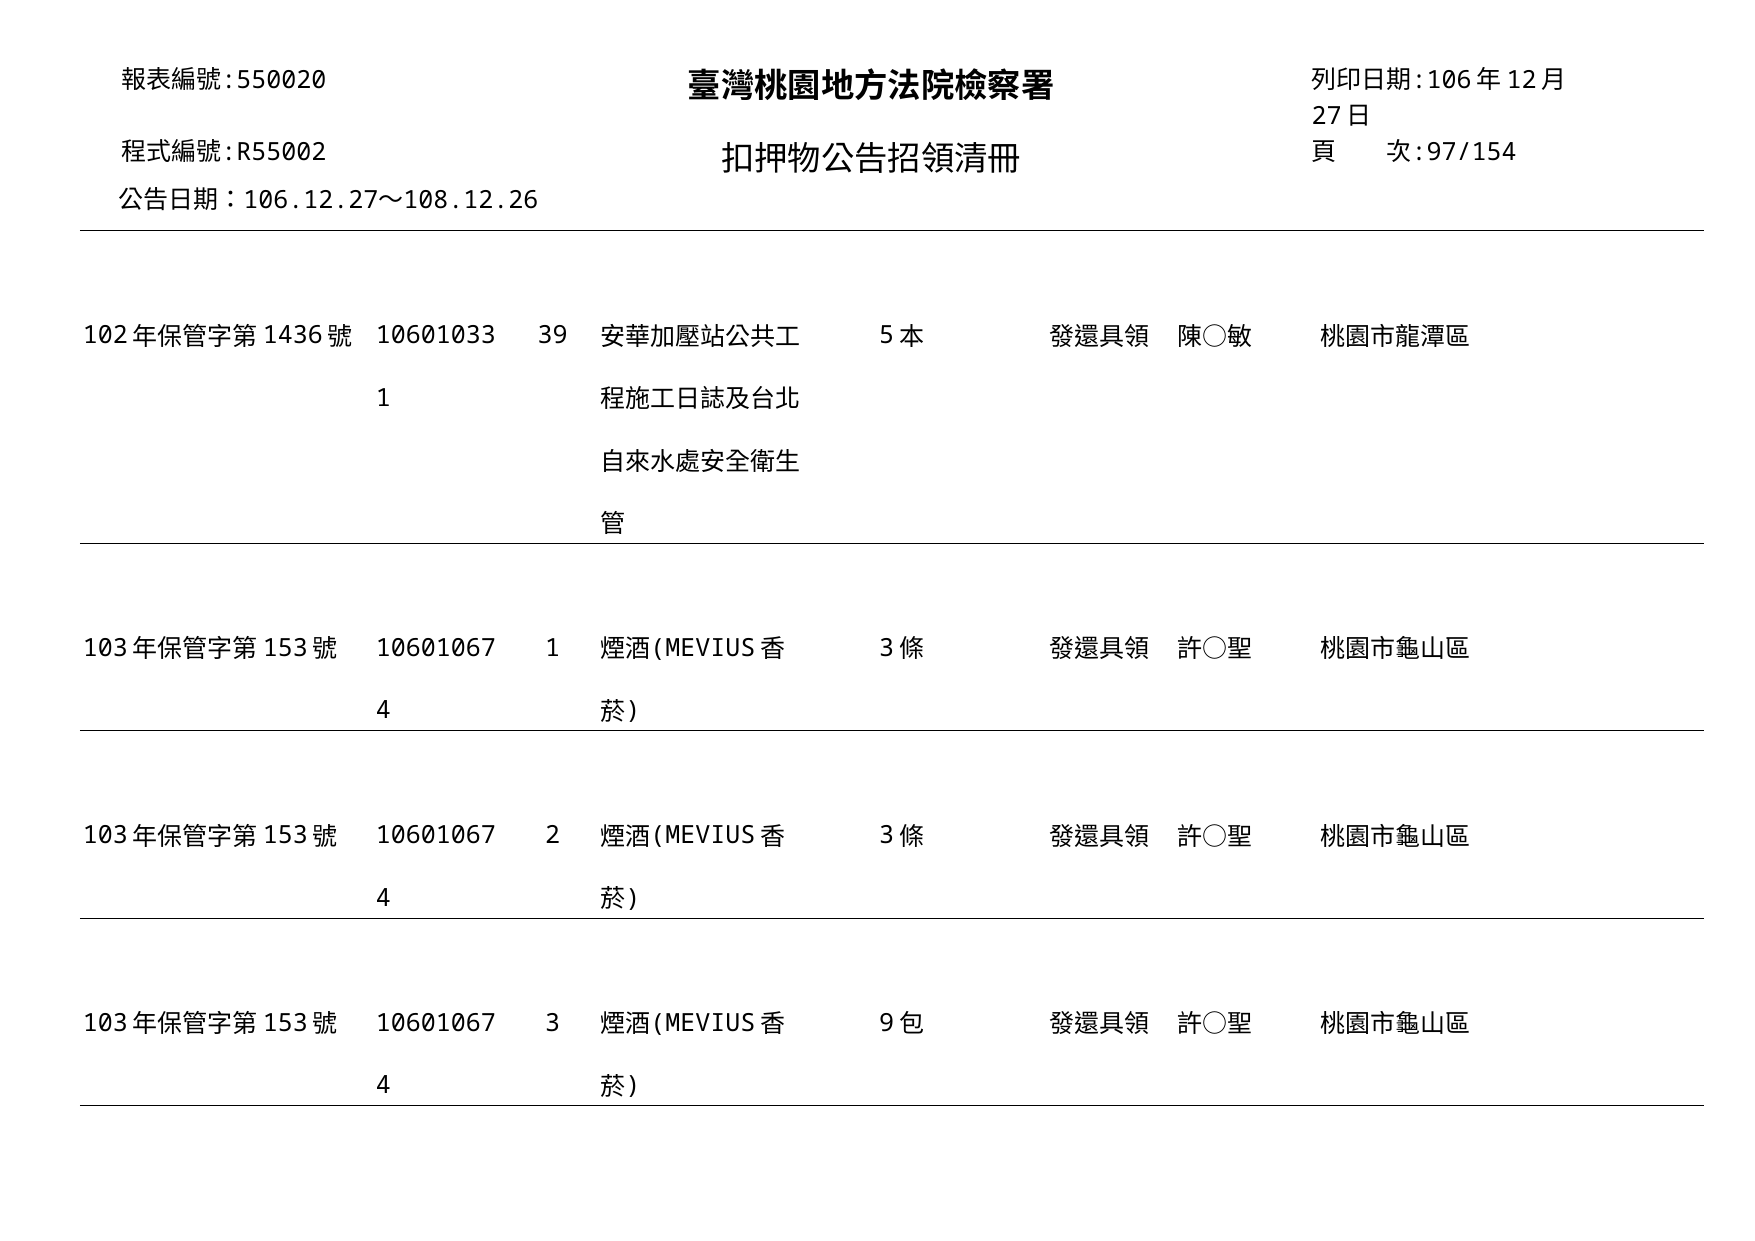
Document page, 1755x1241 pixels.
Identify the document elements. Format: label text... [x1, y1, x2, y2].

table_cell 發還具領 [1046, 731, 1175, 917]
table_cell [1575, 919, 1704, 1105]
table_cell [1575, 231, 1704, 542]
table_cell [927, 919, 1046, 1105]
table_cell 3條 [808, 544, 927, 730]
table_cell 3條 [808, 731, 927, 917]
table_cell 許○聖 [1175, 731, 1317, 917]
table_cell 106010674 [373, 544, 507, 730]
table_cell 103年保管字第153號 [80, 544, 373, 730]
table_cell 1 [507, 544, 597, 730]
table_cell 103年保管字第153號 [80, 731, 373, 917]
table_cell 煙酒(MEVIUS香菸) [597, 731, 807, 917]
table_cell 9包 [808, 919, 927, 1105]
table_cell 106010331 [373, 231, 507, 542]
table_cell 103年保管字第153號 [80, 919, 373, 1105]
table_cell [927, 231, 1046, 542]
table_cell 102年保管字第1436號 [80, 231, 373, 542]
table_cell 發還具領 [1046, 231, 1175, 542]
table_cell 106010674 [373, 919, 507, 1105]
table_cell 許○聖 [1175, 919, 1317, 1105]
table_cell 39 [507, 231, 597, 542]
table_cell 發還具領 [1046, 919, 1175, 1105]
table_cell [927, 544, 1046, 730]
table_cell 安華加壓站公共工程施工日誌及台北自來水處安全衛生管 [597, 231, 807, 542]
table_cell 桃園市龍潭區 [1317, 231, 1575, 542]
table_cell 煙酒(MEVIUS香菸) [597, 919, 807, 1105]
table_cell 桃園市龜山區 [1317, 919, 1575, 1105]
table_cell [927, 731, 1046, 917]
table_cell 5本 [808, 231, 927, 542]
table_cell 106010674 [373, 731, 507, 917]
table_cell 桃園市龜山區 [1317, 544, 1575, 730]
table_cell 3 [507, 919, 597, 1105]
table_cell [1575, 731, 1704, 917]
table_cell 許○聖 [1175, 544, 1317, 730]
table_cell 煙酒(MEVIUS香菸) [597, 544, 807, 730]
table_cell 發還具領 [1046, 544, 1175, 730]
table_cell [1575, 544, 1704, 730]
table_cell 陳○敏 [1175, 231, 1317, 542]
table_cell 2 [507, 731, 597, 917]
table_cell 桃園市龜山區 [1317, 731, 1575, 917]
